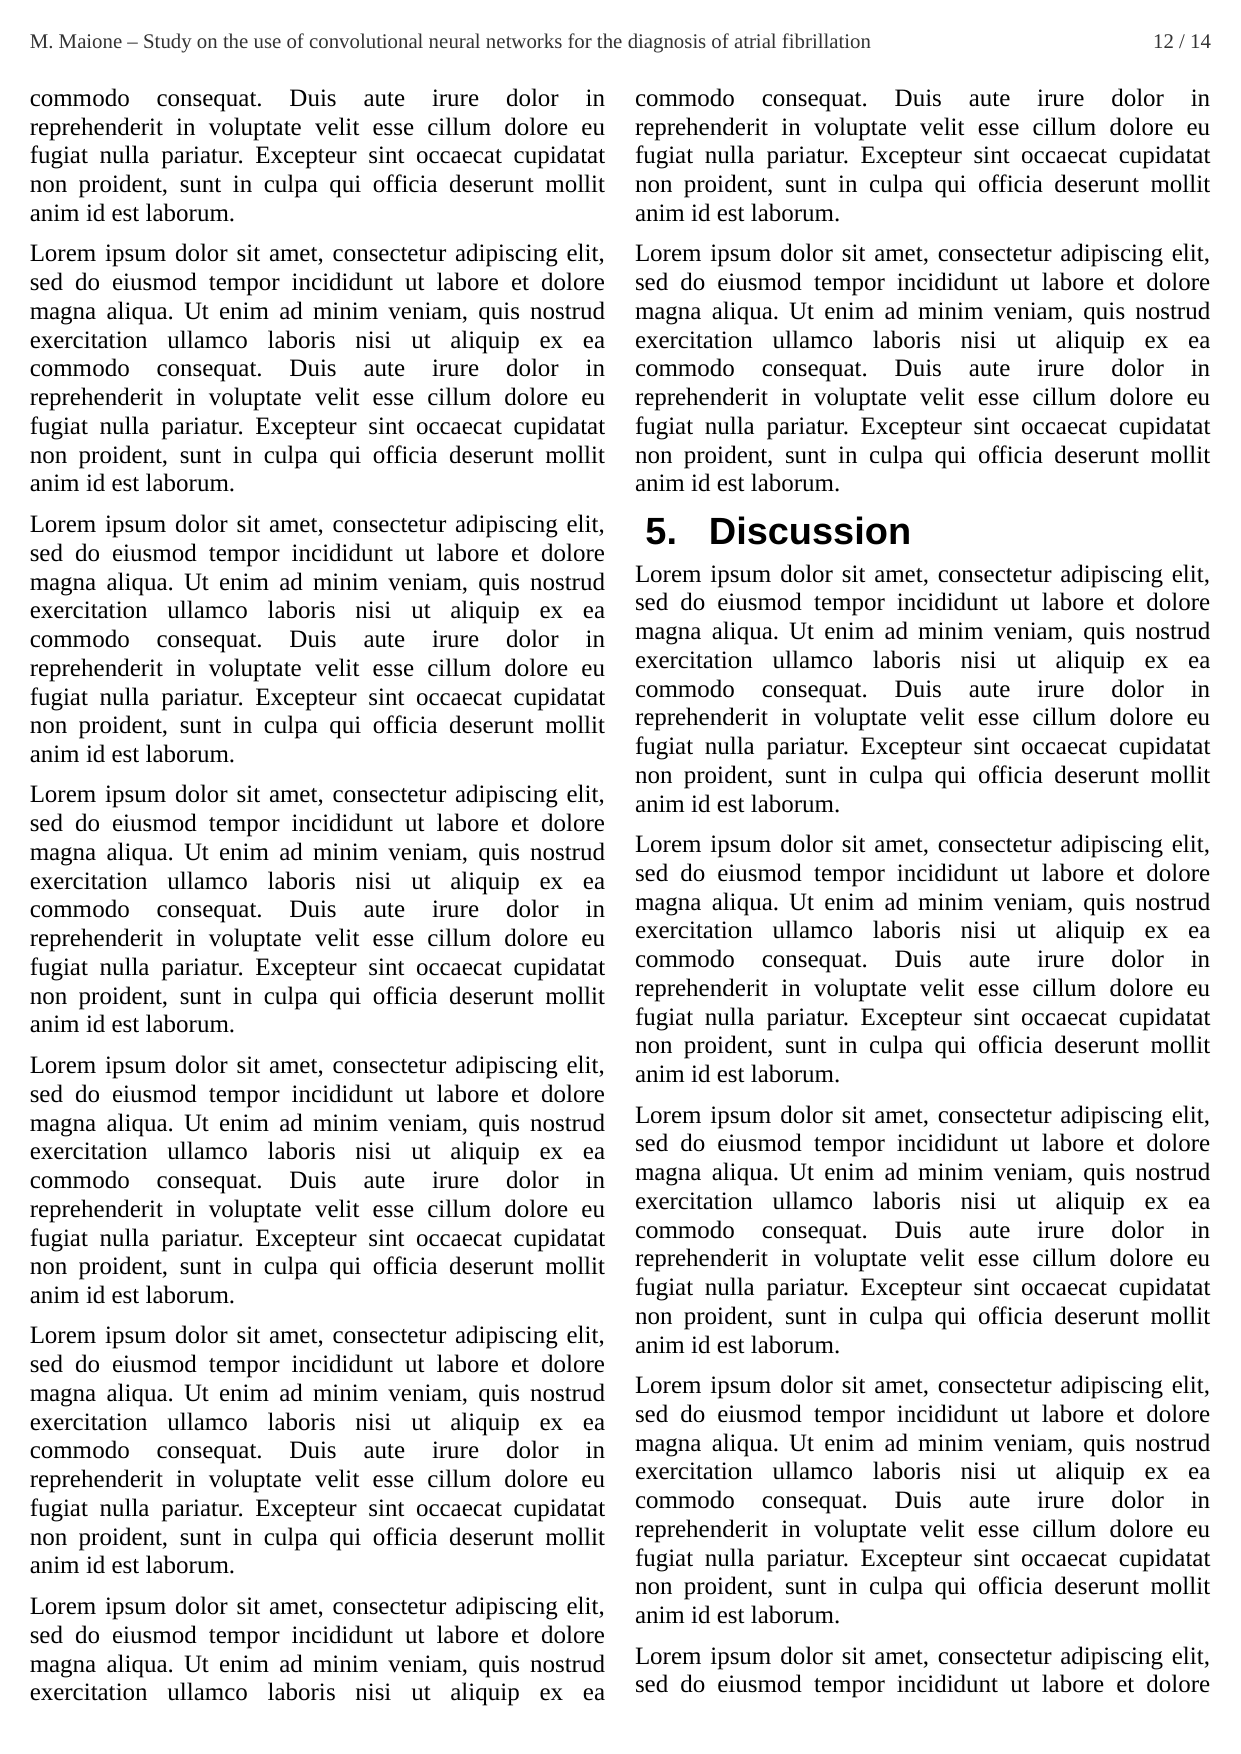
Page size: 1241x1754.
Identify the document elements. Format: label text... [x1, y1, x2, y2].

text commodo consequat. Duis aute irure dolor in reprehenderit in voluptate velit esse cillum dolore eu fugiat nulla pariatur. Excepteur sint occaecat cupidatat non proident, sunt in culpa qui officia deserunt mollit anim id est laborum. [635, 83, 1211, 227]
subtitle Discussion [635, 509, 1211, 553]
text Lorem ipsum dolor sit amet, consectetur adipiscing elit, sed do eiusmod tempor incididunt ut labore et dolore [635, 1641, 1211, 1698]
text Lorem ipsum dolor sit amet, consectetur adipiscing elit, sed do eiusmod tempor incididunt ut labore et dolore magna aliqua. Ut enim ad minim veniam, quis nostrud exercitation ullamco laboris nisi ut aliquip ex ea commodo consequat. Duis aute irure dolor in reprehenderit in voluptate velit esse cillum dolore eu fugiat nulla pariatur. Excepteur sint occaecat cupidatat non proident, sunt in culpa qui officia deserunt mollit anim id est laborum. [635, 1370, 1211, 1629]
text Lorem ipsum dolor sit amet, consectetur adipiscing elit, sed do eiusmod tempor incididunt ut labore et dolore magna aliqua. Ut enim ad minim veniam, quis nostrud exercitation ullamco laboris nisi ut aliquip ex ea commodo consequat. Duis aute irure dolor in reprehenderit in voluptate velit esse cillum dolore eu fugiat nulla pariatur. Excepteur sint occaecat cupidatat non proident, sunt in culpa qui officia deserunt mollit anim id est laborum. [29, 509, 605, 768]
text Lorem ipsum dolor sit amet, consectetur adipiscing elit, sed do eiusmod tempor incididunt ut labore et dolore magna aliqua. Ut enim ad minim veniam, quis nostrud exercitation ullamco laboris nisi ut aliquip ex ea commodo consequat. Duis aute irure dolor in reprehenderit in voluptate velit esse cillum dolore eu fugiat nulla pariatur. Excepteur sint occaecat cupidatat non proident, sunt in culpa qui officia deserunt mollit anim id est laborum. [29, 1050, 605, 1309]
text Lorem ipsum dolor sit amet, consectetur adipiscing elit, sed do eiusmod tempor incididunt ut labore et dolore magna aliqua. Ut enim ad minim veniam, quis nostrud exercitation ullamco laboris nisi ut aliquip ex ea commodo consequat. Duis aute irure dolor in reprehenderit in voluptate velit esse cillum dolore eu fugiat nulla pariatur. Excepteur sint occaecat cupidatat non proident, sunt in culpa qui officia deserunt mollit anim id est laborum. [635, 559, 1211, 817]
text Lorem ipsum dolor sit amet, consectetur adipiscing elit, sed do eiusmod tempor incididunt ut labore et dolore magna aliqua. Ut enim ad minim veniam, quis nostrud exercitation ullamco laboris nisi ut aliquip ex ea commodo consequat. Duis aute irure dolor in reprehenderit in voluptate velit esse cillum dolore eu fugiat nulla pariatur. Excepteur sint occaecat cupidatat non proident, sunt in culpa qui officia deserunt mollit anim id est laborum. [29, 1321, 605, 1579]
text Lorem ipsum dolor sit amet, consectetur adipiscing elit, sed do eiusmod tempor incididunt ut labore et dolore magna aliqua. Ut enim ad minim veniam, quis nostrud exercitation ullamco laboris nisi ut aliquip ex ea commodo consequat. Duis aute irure dolor in reprehenderit in voluptate velit esse cillum dolore eu fugiat nulla pariatur. Excepteur sint occaecat cupidatat non proident, sunt in culpa qui officia deserunt mollit anim id est laborum. [635, 829, 1211, 1088]
text Lorem ipsum dolor sit amet, consectetur adipiscing elit, sed do eiusmod tempor incididunt ut labore et dolore magna aliqua. Ut enim ad minim veniam, quis nostrud exercitation ullamco laboris nisi ut aliquip ex ea commodo consequat. Duis aute irure dolor in reprehenderit in voluptate velit esse cillum dolore eu fugiat nulla pariatur. Excepteur sint occaecat cupidatat non proident, sunt in culpa qui officia deserunt mollit anim id est laborum. [29, 238, 605, 497]
text Lorem ipsum dolor sit amet, consectetur adipiscing elit, sed do eiusmod tempor incididunt ut labore et dolore magna aliqua. Ut enim ad minim veniam, quis nostrud exercitation ullamco laboris nisi ut aliquip ex ea [29, 1591, 605, 1706]
text Lorem ipsum dolor sit amet, consectetur adipiscing elit, sed do eiusmod tempor incididunt ut labore et dolore magna aliqua. Ut enim ad minim veniam, quis nostrud exercitation ullamco laboris nisi ut aliquip ex ea commodo consequat. Duis aute irure dolor in reprehenderit in voluptate velit esse cillum dolore eu fugiat nulla pariatur. Excepteur sint occaecat cupidatat non proident, sunt in culpa qui officia deserunt mollit anim id est laborum. [635, 238, 1211, 497]
text Lorem ipsum dolor sit amet, consectetur adipiscing elit, sed do eiusmod tempor incididunt ut labore et dolore magna aliqua. Ut enim ad minim veniam, quis nostrud exercitation ullamco laboris nisi ut aliquip ex ea commodo consequat. Duis aute irure dolor in reprehenderit in voluptate velit esse cillum dolore eu fugiat nulla pariatur. Excepteur sint occaecat cupidatat non proident, sunt in culpa qui officia deserunt mollit anim id est laborum. [29, 779, 605, 1038]
text Lorem ipsum dolor sit amet, consectetur adipiscing elit, sed do eiusmod tempor incididunt ut labore et dolore magna aliqua. Ut enim ad minim veniam, quis nostrud exercitation ullamco laboris nisi ut aliquip ex ea commodo consequat. Duis aute irure dolor in reprehenderit in voluptate velit esse cillum dolore eu fugiat nulla pariatur. Excepteur sint occaecat cupidatat non proident, sunt in culpa qui officia deserunt mollit anim id est laborum. [635, 1100, 1211, 1358]
text commodo consequat. Duis aute irure dolor in reprehenderit in voluptate velit esse cillum dolore eu fugiat nulla pariatur. Excepteur sint occaecat cupidatat non proident, sunt in culpa qui officia deserunt mollit anim id est laborum. [29, 83, 605, 227]
